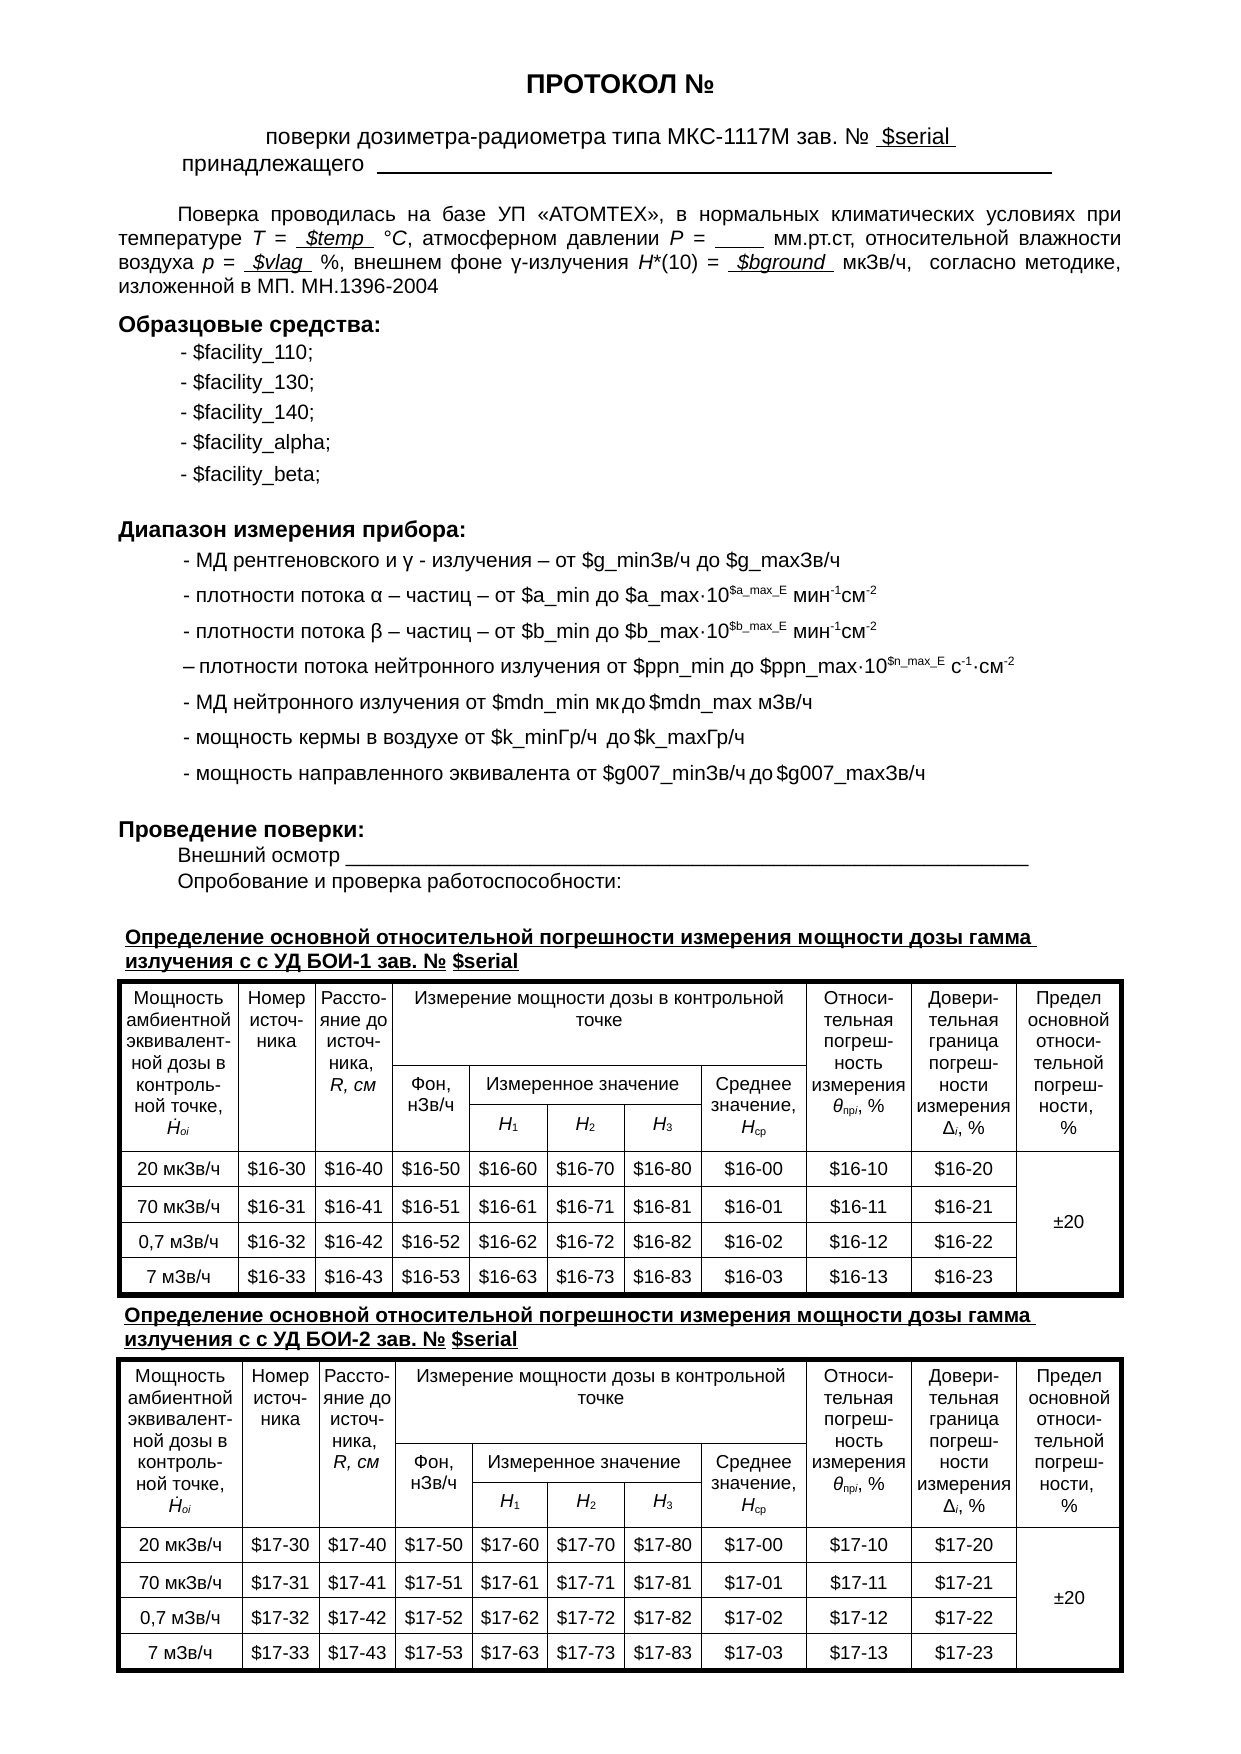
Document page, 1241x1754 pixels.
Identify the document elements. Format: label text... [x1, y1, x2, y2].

table_cell $17-51 [396, 1563, 472, 1597]
table_cell $16-31 [239, 1187, 315, 1222]
table_cell $17-70 [548, 1528, 624, 1562]
table_cell $17-32 [243, 1598, 319, 1633]
table_cell $17-10 [807, 1528, 911, 1562]
table_header - $facility_alpha; [118, 427, 1122, 457]
table_cell Номер источ-ника [239, 984, 315, 1151]
table_cell $16-61 [470, 1187, 547, 1222]
table_cell $16-12 [807, 1223, 911, 1257]
table_cell Измеренное значение [473, 1444, 701, 1482]
table_cell $17-21 [912, 1563, 1016, 1597]
table_cell H3 [625, 1483, 701, 1527]
table_cell $16-33 [239, 1258, 315, 1292]
table_cell Измерение мощности дозы в контрольной точке [396, 1362, 806, 1442]
table_cell 20 мкЗв/ч [121, 1528, 242, 1562]
text Образцовые средства: [118, 311, 1122, 337]
table_cell Относи-тельная погреш-ность измерения θпрi, % [807, 984, 911, 1151]
table_cell $16-41 [316, 1187, 392, 1222]
table_cell $17-63 [473, 1634, 547, 1668]
table_cell $16-20 [912, 1152, 1016, 1186]
table_cell $17-53 [396, 1634, 472, 1668]
table_cell $17-61 [473, 1563, 547, 1597]
table_cell 0,7 мЗв/ч [122, 1223, 238, 1257]
table_header - мощность направленного эквивалента от $g007_minЗв/ч до $g007_maxЗв/ч [118, 755, 1114, 790]
table_cell $16-11 [807, 1187, 911, 1222]
table_cell $16-30 [239, 1152, 315, 1186]
table_header плотности потока нейтронного излучения от $ppn_min до $ppn_max·10$n_max_E с-1·см-2 [118, 648, 1114, 684]
table_cell $17-50 [396, 1528, 472, 1562]
table_cell $17-22 [912, 1598, 1016, 1633]
table_cell $16-01 [702, 1187, 806, 1222]
table_cell $17-43 [320, 1634, 395, 1668]
table_cell $17-02 [702, 1598, 806, 1633]
table_cell Измеренное значение [470, 1066, 701, 1104]
table_cell $16-83 [625, 1258, 701, 1292]
table_cell $17-12 [807, 1598, 911, 1633]
table_cell $16-82 [625, 1223, 701, 1257]
table_cell $17-20 [912, 1528, 1016, 1562]
table_cell $17-00 [702, 1528, 806, 1562]
table_cell Рассто-яние до источ-ника, R, см [320, 1362, 395, 1527]
text ПРОТОКОЛ № [118, 68, 1122, 99]
table_cell $16-81 [625, 1187, 701, 1222]
table_cell Относи-тельная погреш-ность измерения θпрi, % [807, 1362, 911, 1527]
table_cell 0,7 мЗв/ч [121, 1598, 242, 1633]
table_cell 70 мкЗв/ч [122, 1187, 238, 1222]
table_cell $17-30 [243, 1528, 319, 1562]
table_cell $16-43 [316, 1258, 392, 1292]
table_cell 20 мкЗв/ч [122, 1152, 238, 1186]
table_cell $16-73 [548, 1258, 624, 1292]
table_cell $16-71 [548, 1187, 624, 1222]
table_header - МД нейтронного излучения от $mdn_min мк до $mdn_max мЗв/ч [118, 684, 1114, 719]
table_cell $16-60 [470, 1152, 547, 1186]
table_cell $16-42 [316, 1223, 392, 1257]
table_header - $facility_140; [118, 397, 1122, 427]
table_cell H3 [625, 1105, 701, 1151]
table_cell $16-40 [316, 1152, 392, 1186]
table_cell H2 [548, 1105, 624, 1151]
table_cell $17-81 [625, 1563, 701, 1597]
table_header Определение основной относительной погрешности измерения мощности дозы гамма излучения с с УД БОИ-2 зав. № $serial [118, 1298, 1122, 1357]
table_cell $17-33 [243, 1634, 319, 1668]
text поверки дозиметра-радиометра типа МКС-1117М зав. № $serial . [118, 123, 1122, 149]
table_header Определение основной относительной погрешности измерения мощности дозы гамма излучения с с УД БОИ-1 зав. № $serial [119, 920, 1121, 979]
table_cell Предел основной относи-тельной погреш-ности, % [1017, 1362, 1119, 1527]
table_cell $17-40 [320, 1528, 395, 1562]
table_cell $16-03 [702, 1258, 806, 1292]
table_cell Довери-тельная граница погреш-ности измерения Δi, % [912, 984, 1016, 1151]
text принадлежащего . . [118, 149, 1122, 176]
table_cell Среднее значение, Hср [702, 1066, 806, 1151]
table_cell Фон, нЗв/ч [396, 1444, 472, 1527]
table_cell $16-51 [393, 1187, 469, 1222]
table_header - мощность кермы в воздухе от $k_minГр/ч до $k_maxГр/ч [118, 719, 1114, 755]
text Опробование и проверка работоспособности: [118, 867, 1122, 893]
table_cell $16-52 [393, 1223, 469, 1257]
table_cell 7 мЗв/ч [122, 1258, 238, 1292]
table_cell $17-41 [320, 1563, 395, 1597]
table_header - МД рентгеновского и γ - излучения – от $g_minЗв/ч до $g_maxЗв/ч [118, 542, 1114, 577]
table_cell $17-11 [807, 1563, 911, 1597]
text Диапазон измерения прибора: [118, 516, 1149, 542]
table_cell $16-63 [470, 1258, 547, 1292]
table_cell $17-80 [625, 1528, 701, 1562]
table_cell Измерение мощности дозы в контрольной точке [393, 984, 806, 1064]
table_header - $facility_130; [118, 367, 1122, 397]
table_cell Предел основной относи-тельной погреш-ности, % [1017, 984, 1119, 1151]
table_cell Довери-тельная граница погреш-ности измерения Δi, % [912, 1362, 1016, 1527]
table_cell $16-32 [239, 1223, 315, 1257]
table_cell $17-60 [473, 1528, 547, 1562]
table_cell $17-82 [625, 1598, 701, 1633]
table_cell H1 [470, 1105, 547, 1151]
table_cell ±20 [1017, 1152, 1119, 1292]
table_cell $17-83 [625, 1634, 701, 1668]
table_cell $17-62 [473, 1598, 547, 1633]
table_cell $16-02 [702, 1223, 806, 1257]
table_cell $16-00 [702, 1152, 806, 1186]
table_cell $16-70 [548, 1152, 624, 1186]
table_cell $17-31 [243, 1563, 319, 1597]
table_cell Мощность амбиентной эквивалент-ной дозы в контроль-ной точке, Ḣoi [122, 984, 238, 1151]
table_cell Номер источ-ника [243, 1362, 319, 1527]
table_cell $16-80 [625, 1152, 701, 1186]
table_cell Фон, нЗв/ч [393, 1066, 469, 1151]
table_cell $17-03 [702, 1634, 806, 1668]
table_cell $17-01 [702, 1563, 806, 1597]
table_header - плотности потока α – частиц – от $a_min до $a_max·10$a_max_E мин-1см-2 [118, 578, 1114, 613]
table_cell $16-23 [912, 1258, 1016, 1292]
table_cell Среднее значение, Hср [702, 1444, 806, 1527]
table_cell 7 мЗв/ч [121, 1634, 242, 1668]
table_cell $16-72 [548, 1223, 624, 1257]
text Проведение поверки: [118, 816, 1122, 843]
table_cell $16-13 [807, 1258, 911, 1292]
table_cell Рассто-яние до источ-ника, R, см [316, 984, 392, 1151]
table_cell $17-73 [548, 1634, 624, 1668]
table_cell $16-53 [393, 1258, 469, 1292]
table_cell Мощность амбиентной эквивалент-ной дозы в контроль- ной точке, Ḣoi [121, 1362, 242, 1527]
text Поверка проводилась на базе УП «АТОМТЕХ», в нормальных климатических условиях при температуре Т = $temp °С, атмосферном давлении Р = мм.рт.ст, относительной влажности воздуха р = $vlag %, внешнем фоне γ-излучения H*(10) = $bground мкЗв/ч, согласно методике, изложенной в МП. МН.1396-2004 [118, 202, 1122, 298]
table_cell $17-72 [548, 1598, 624, 1633]
table_cell 70 мкЗв/ч [121, 1563, 242, 1597]
table_cell $16-10 [807, 1152, 911, 1186]
table_header - $facility_beta; [118, 457, 1122, 489]
table_cell $16-21 [912, 1187, 1016, 1222]
table_cell $17-42 [320, 1598, 395, 1633]
table_cell H2 [548, 1483, 624, 1527]
text Внешний осмотр ___________________________________________________________ [118, 843, 1122, 867]
table_cell $16-62 [470, 1223, 547, 1257]
table_cell $16-22 [912, 1223, 1016, 1257]
table_cell $16-50 [393, 1152, 469, 1186]
table_header - плотности потока β – частиц – от $b_min до $b_max·10$b_max_E мин-1см-2 [118, 613, 1114, 648]
table_cell $17-23 [912, 1634, 1016, 1668]
table_header - $facility_110; [118, 337, 1122, 367]
table_cell $17-71 [548, 1563, 624, 1597]
table_cell H1 [473, 1483, 547, 1527]
table_cell ±20 [1017, 1528, 1119, 1668]
table_cell $17-13 [807, 1634, 911, 1668]
table_cell $17-52 [396, 1598, 472, 1633]
